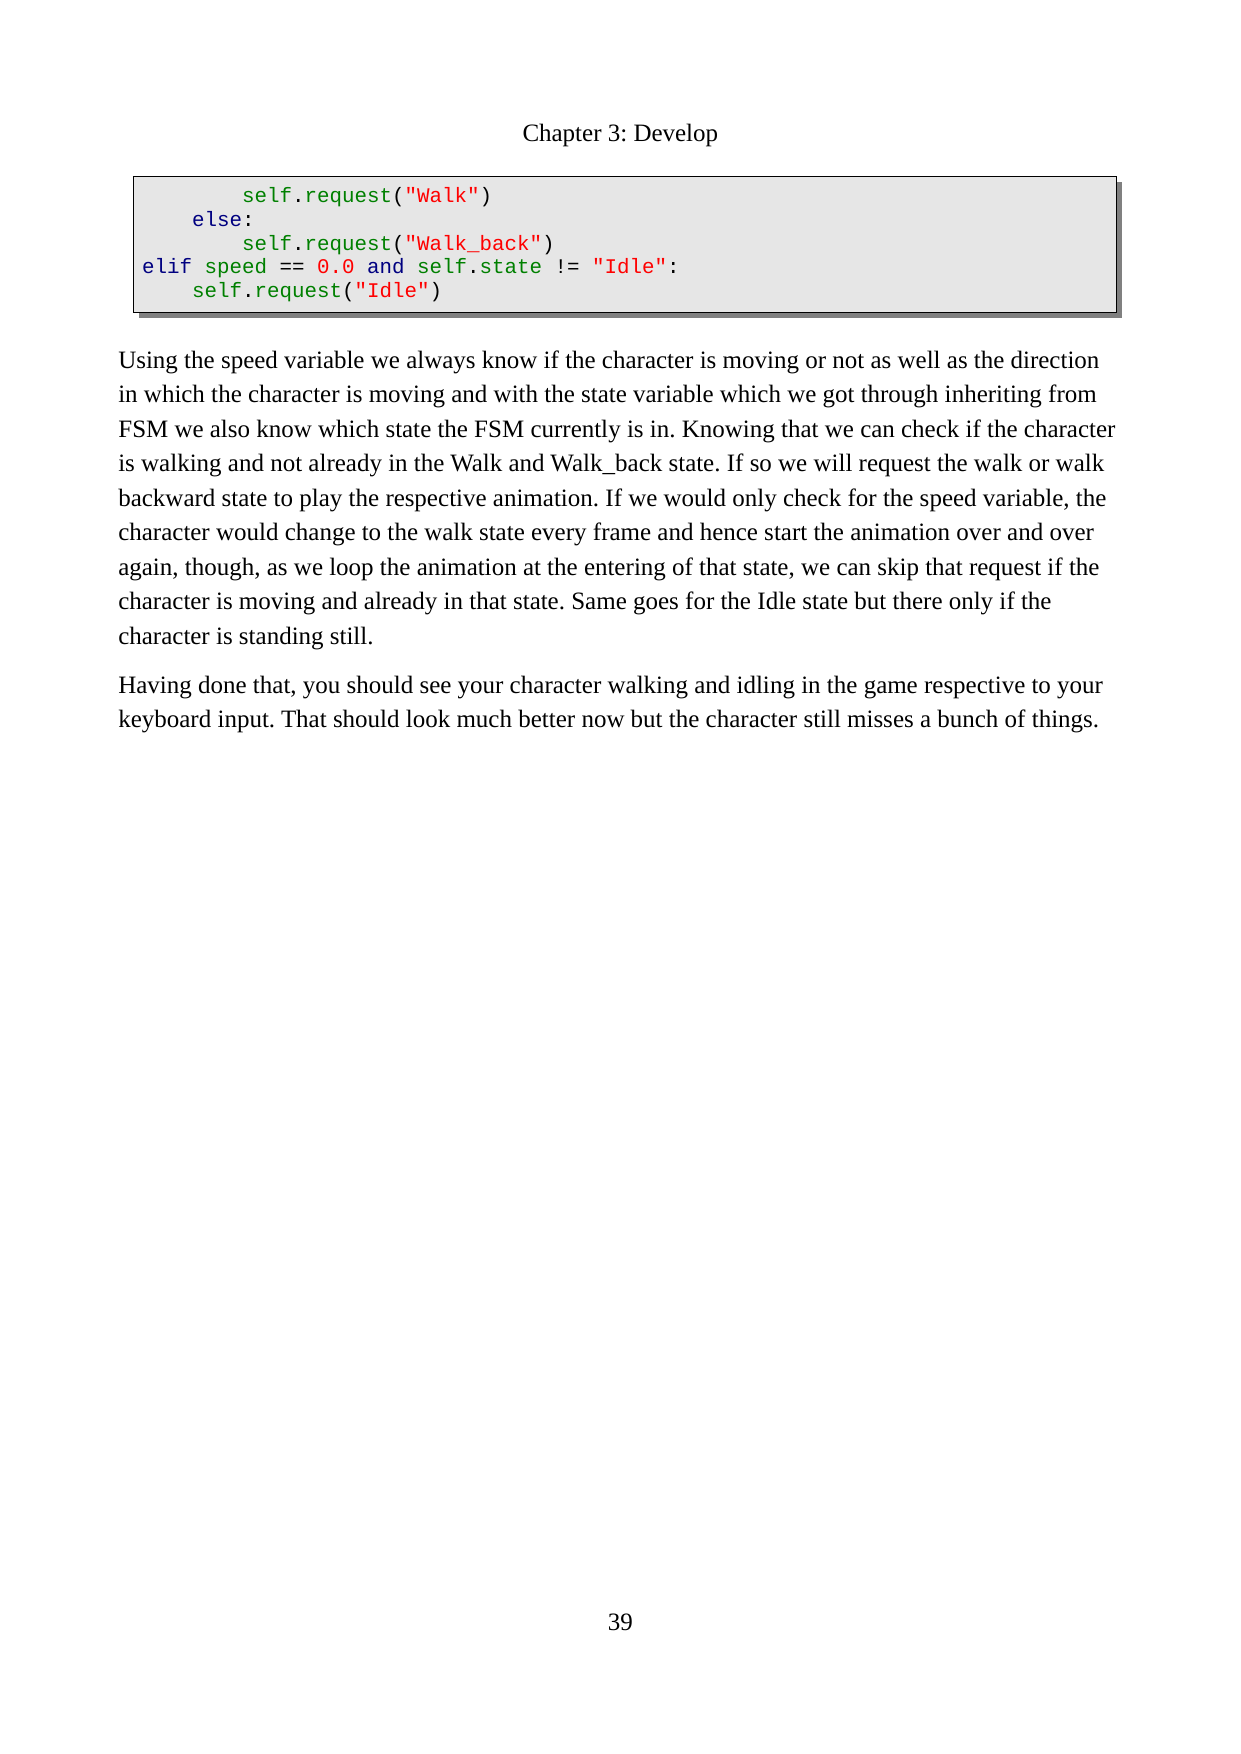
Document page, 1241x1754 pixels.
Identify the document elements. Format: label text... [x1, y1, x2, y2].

text self.request("Walk_back") [134, 224, 1116, 247]
text self.request("Idle") [134, 271, 1116, 312]
text Having done that, you should see your character walking and idling in the game respective to your keyboard input. That should look much better now but the character still misses a bunch of things. [118, 670, 1122, 733]
text else: [134, 200, 1116, 224]
text elif speed == 0.0 and self.state != "Idle": [134, 247, 1116, 271]
text Using the speed variable we always know if the character is moving or not as well as the direction in which the character is moving and with the state variable which we got through inheriting from FSM we also know which state the FSM currently is in. Knowing that we can check if the character is walking and not already in the Walk and Walk_back state. If so we will request the walk or walk backward state to play the respective animation. If we would only check for the speed variable, the character would change to the walk state every frame and hence start the animation over and over again, though, as we loop the animation at the entering of that state, we can skip that request if the character is moving and already in that state. Same goes for the Idle state but there only if the character is standing still. [118, 345, 1122, 649]
text self.request("Walk") [134, 177, 1116, 200]
